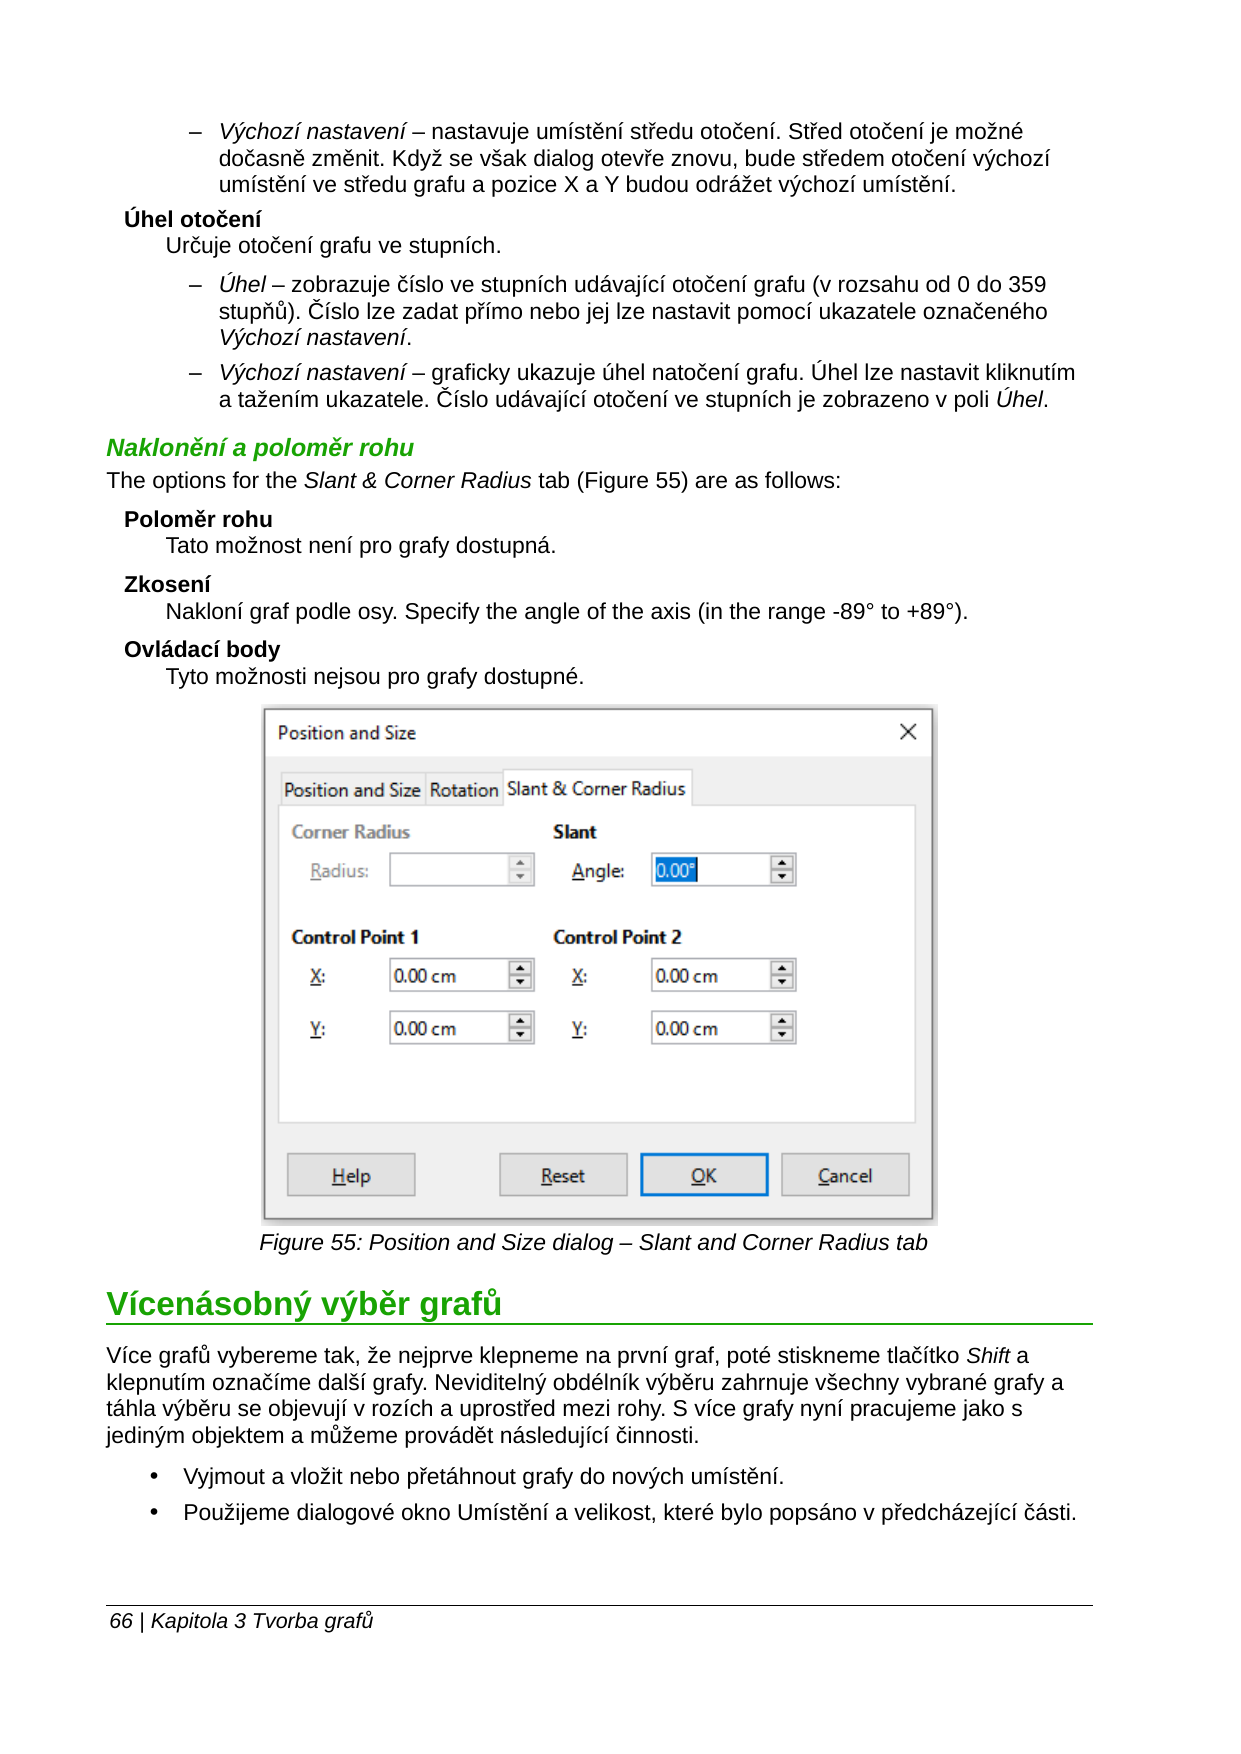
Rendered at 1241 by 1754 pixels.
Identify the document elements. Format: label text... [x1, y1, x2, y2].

text Ovládací body [124, 636, 1093, 663]
list Vyjmout a vložit nebo přetáhnout grafy do nových umístění. [144, 1460, 1093, 1490]
list Výchozí nastavení – graficky ukazuje úhel natočení grafu. Úhel lze nastavit kliknutím a tažením ukazatele. Číslo udávající otočení ve stupních je zobrazeno v poli Úhel. [189, 359, 1093, 412]
text Nakloní graf podle osy. Specify the angle of the axis (in the range -89° to +89°). [165, 598, 1093, 624]
text Úhel otočení [124, 206, 1093, 232]
subtitle Naklonění a poloměr rohu [106, 432, 1093, 461]
text Poloměr rohu [124, 506, 1093, 532]
text Zkosení [124, 571, 1093, 598]
list The options for the Slant & Corner Radius tab (Figure 55) are as follows: [106, 467, 1093, 493]
text Více grafů vybereme tak, že nejprve klepneme na první graf, poté stiskneme tlačítko Shift a klepnutím označíme další grafy. Neviditelný obdélník výběru zahrnuje všechny vybrané grafy a táhla výběru se objevují v rozích a uprostřed mezi rohy. S více grafy nyní pracujeme jako s jediným objektem a můžeme provádět následující činnosti. [106, 1342, 1093, 1448]
text Určuje otočení grafu ve stupních. [165, 232, 1093, 259]
text Tyto možnosti nejsou pro grafy dostupné. [165, 663, 1093, 689]
list Použijeme dialogové okno Umístění a velikost, které bylo popsáno v předcházející části. [144, 1496, 1093, 1529]
list Výchozí nastavení – nastavuje umístění středu otočení. Střed otočení je možné dočasně změnit. Když se však dialog otevře znovu, bude středem otočení výchozí umístění ve středu grafu a pozice X a Y budou odrážet výchozí umístění. [189, 118, 1093, 197]
text Tato možnost není pro grafy dostupná. [165, 532, 1093, 559]
subtitle Vícenásobný výběr grafů [106, 1284, 1093, 1323]
text Figure 55: Position and Size dialog – Slant and Corner Radius tab [258, 702, 941, 1255]
picture [261, 704, 938, 1226]
list Úhel – zobrazuje číslo ve stupních udávající otočení grafu (v rozsahu od 0 do 359 stupňů). Číslo lze zadat přímo nebo jej lze nastavit pomocí ukazatele označeného Výchozí nastavení. [189, 271, 1093, 350]
